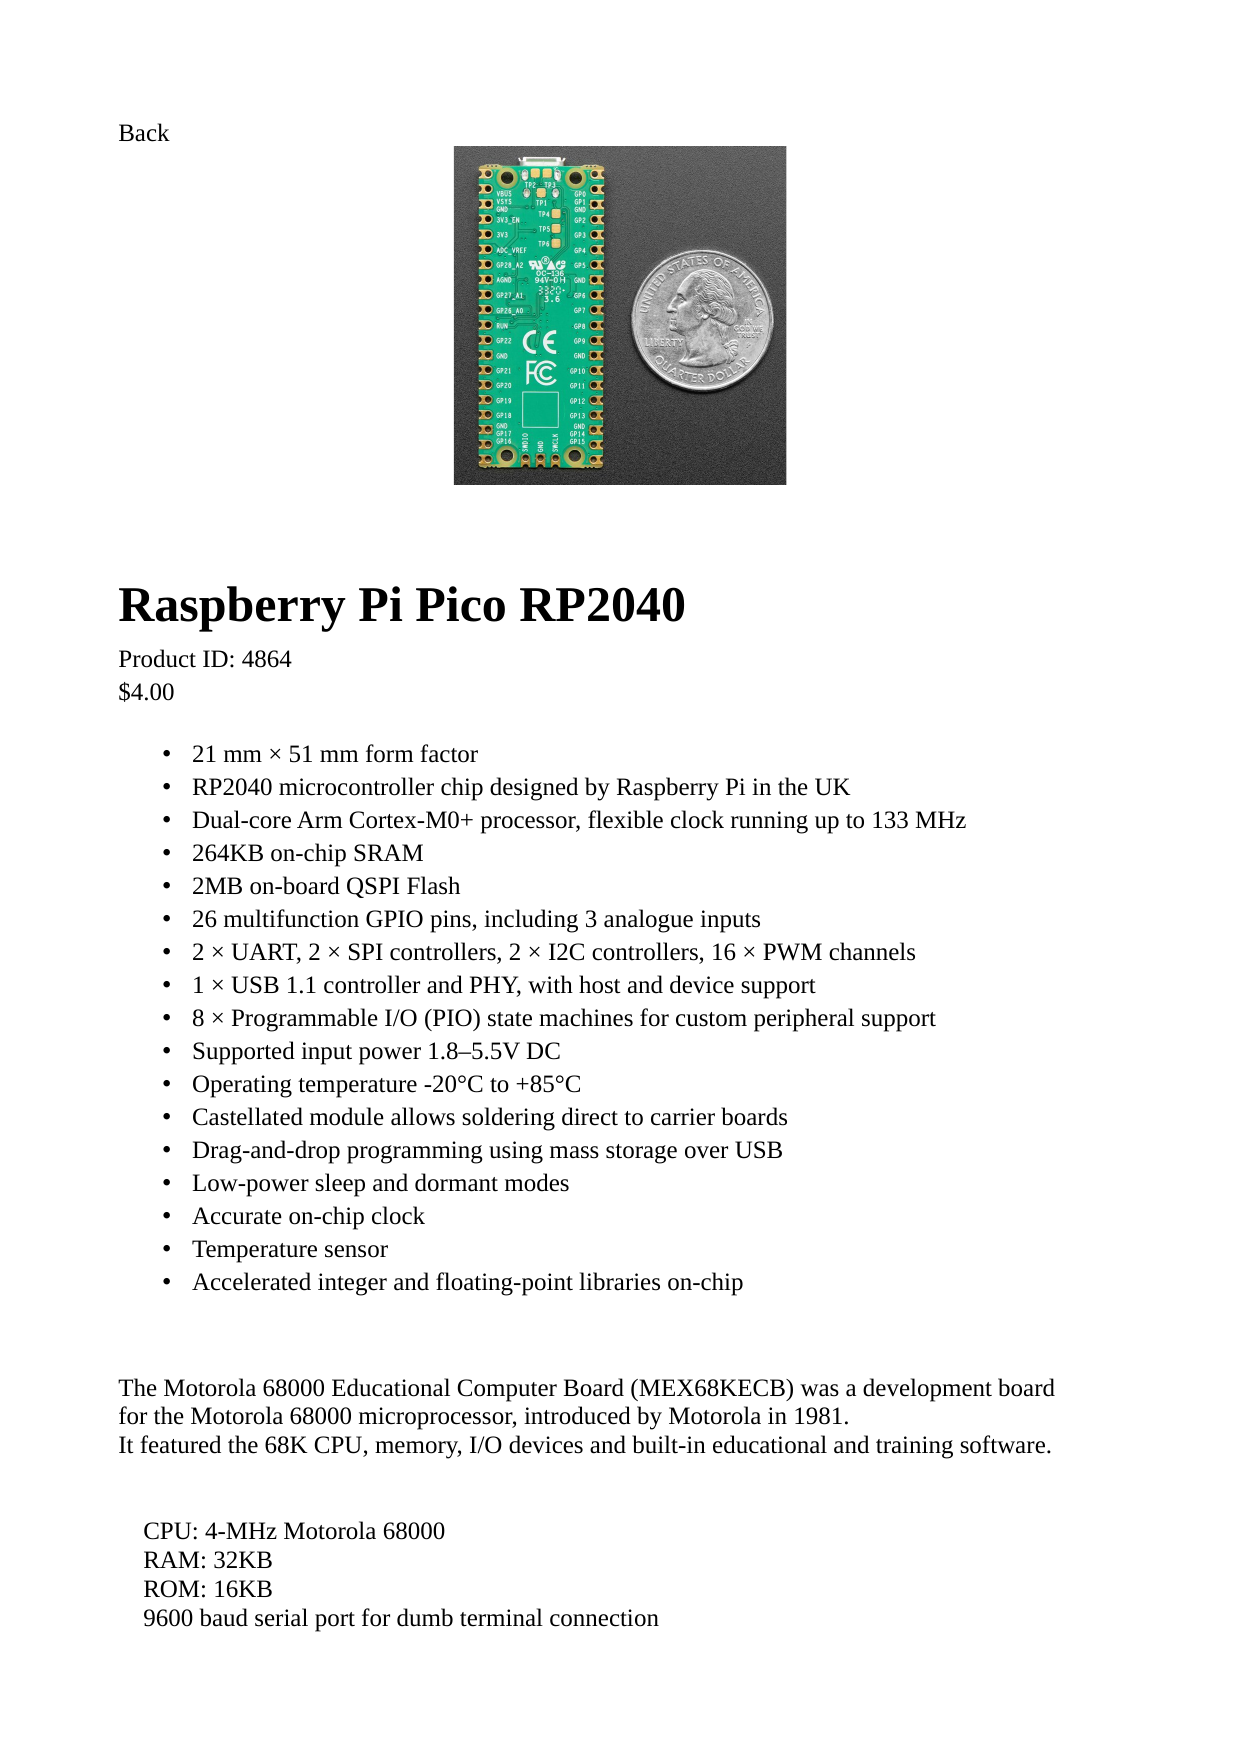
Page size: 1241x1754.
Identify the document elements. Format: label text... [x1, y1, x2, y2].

list 8 × Programmable I/O (PIO) state machines for custom peripheral support [162, 1003, 1122, 1032]
list Accelerated integer and floating-point libraries on-chip [162, 1267, 1122, 1296]
text $4.00 [118, 677, 1122, 706]
text It featured the 68K CPU, memory, I/O devices and built-in educational and training software. [118, 1430, 1122, 1459]
list 21 mm × 51 mm form factor [162, 739, 1122, 768]
list 264KB on-chip SRAM [162, 838, 1122, 867]
list Low-power sleep and dormant modes [162, 1168, 1122, 1197]
text for the Motorola 68000 microprocessor, introduced by Motorola in 1981. [118, 1401, 1122, 1430]
text 9600 baud serial port for dumb terminal connection [118, 1603, 1122, 1631]
text ROM: 16KB [118, 1574, 1122, 1603]
text CPU: 4-MHz Motorola 68000 [118, 1516, 1122, 1545]
text Product ID: 4864 [118, 644, 1122, 673]
list Operating temperature -20°C to +85°C [162, 1069, 1122, 1098]
list 2 × UART, 2 × SPI controllers, 2 × I2C controllers, 16 × PWM channels [162, 937, 1122, 966]
list Temperature sensor [162, 1234, 1122, 1263]
text The Motorola 68000 Educational Computer Board (MEX68KECB) was a development board [118, 1373, 1122, 1401]
list RP2040 microcontroller chip designed by Raspberry Pi in the UK [162, 772, 1122, 801]
list 1 × USB 1.1 controller and PHY, with host and device support [162, 970, 1122, 999]
list Drag-and-drop programming using mass storage over USB [162, 1135, 1122, 1164]
list Dual-core Arm Cortex-M0+ processor, flexible clock running up to 133 MHz [162, 805, 1122, 834]
subtitle Raspberry Pi Pico RP2040 [118, 574, 1122, 632]
list Castellated module allows soldering direct to carrier boards [162, 1102, 1122, 1131]
list 26 multifunction GPIO pins, including 3 analogue inputs [162, 904, 1122, 933]
list Accurate on-chip clock [162, 1201, 1122, 1230]
picture [453, 146, 787, 485]
list Supported input power 1.8–5.5V DC [162, 1036, 1122, 1065]
text Back [118, 118, 1122, 147]
list 2MB on-board QSPI Flash [162, 871, 1122, 900]
text RAM: 32KB [118, 1545, 1122, 1574]
